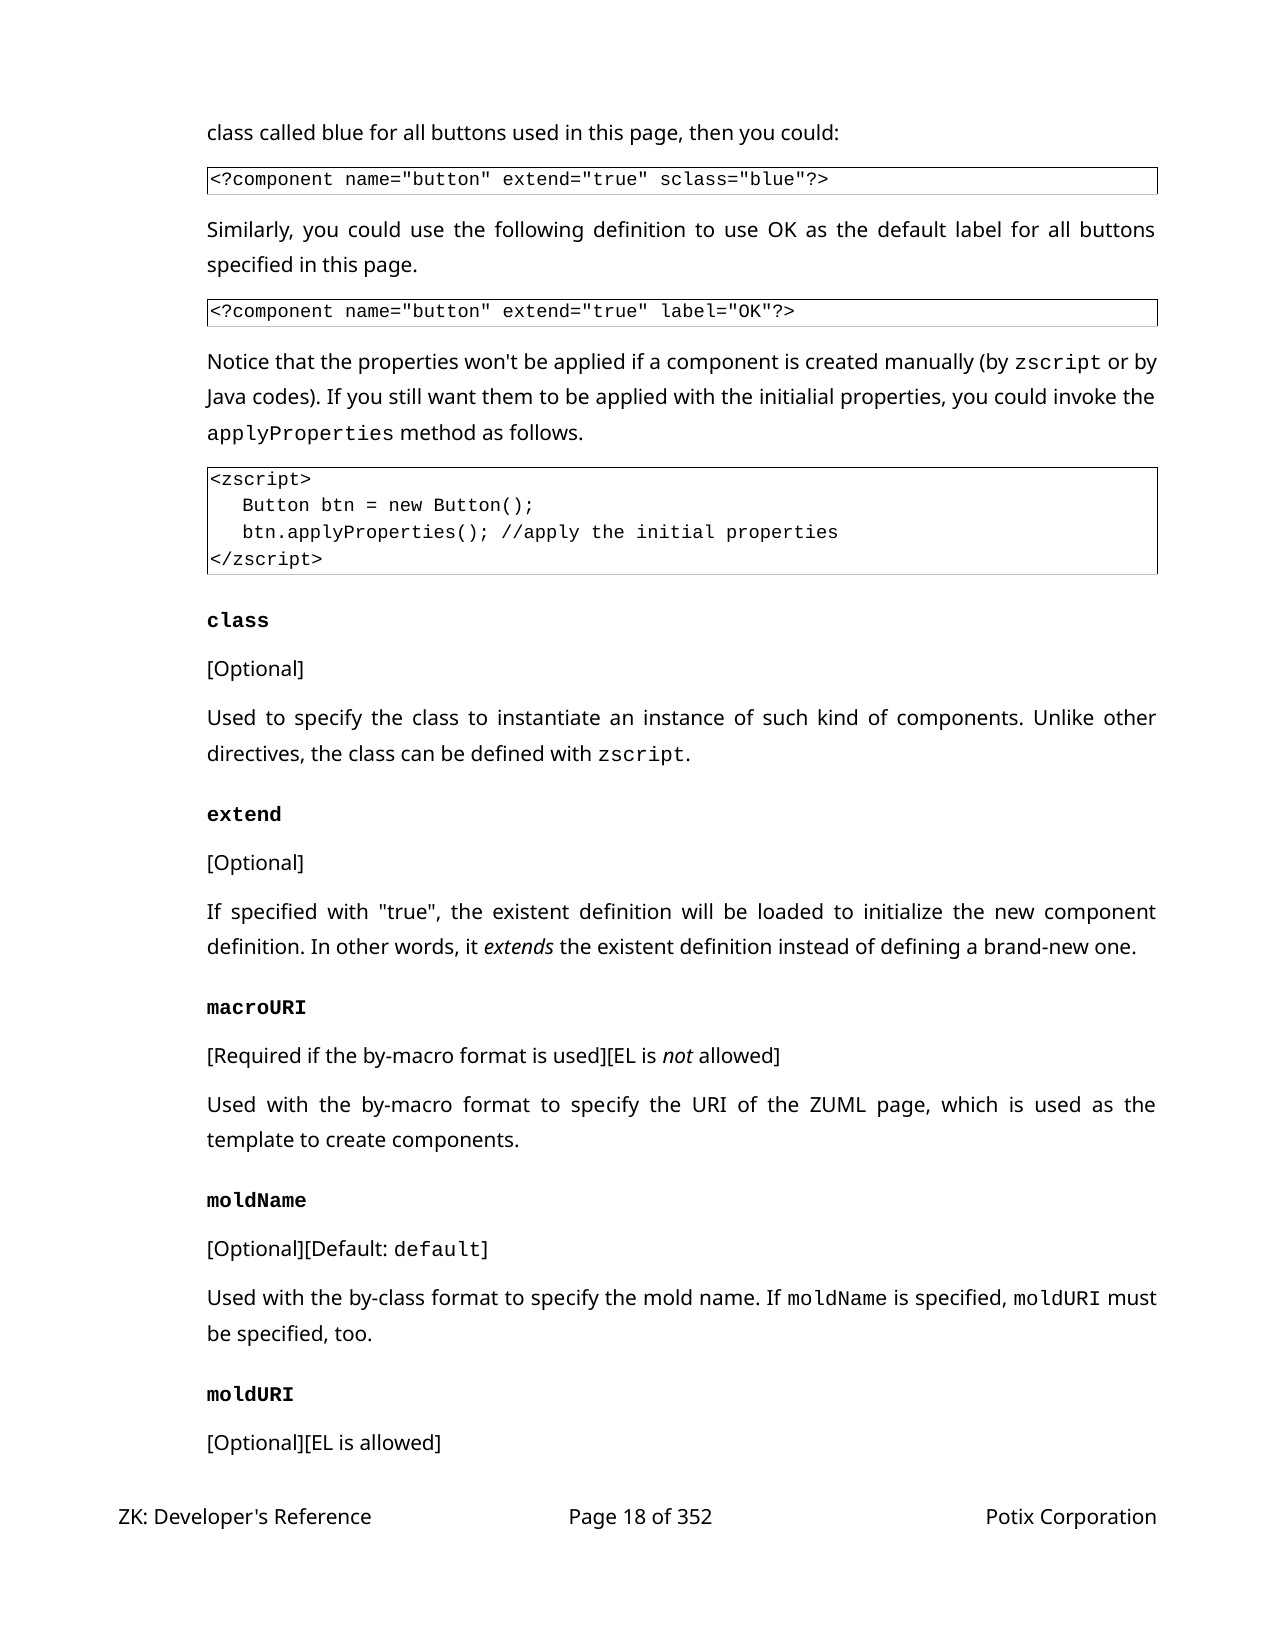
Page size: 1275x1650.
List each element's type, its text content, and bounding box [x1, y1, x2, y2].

subtitle extend [207, 804, 1157, 827]
subtitle moldName [207, 1190, 1157, 1214]
subtitle macroURI [207, 997, 1157, 1021]
subtitle moldURI [207, 1384, 1157, 1407]
text [Optional] [207, 654, 1157, 683]
text Similarly, you could use the following definition to use OK as the default label for all buttons specified in this page. [207, 215, 1157, 278]
text Used to specify the class to instantiate an instance of such kind of components. Unlike other directives, the class can be defined with zscript. [207, 703, 1157, 767]
text <?component name="button" extend="true" label="OK"?> [208, 300, 1157, 326]
text [Optional][EL is allowed] [207, 1428, 1157, 1456]
text [Required if the by-macro format is used][EL is not allowed] [207, 1041, 1157, 1069]
text Notice that the properties won't be applied if a component is created manually (by zscript or by Java codes). If you still want them to be applied with the initialial properties, you could invoke the applyProperties method as follows. [207, 347, 1157, 446]
text <?component name="button" extend="true" sclass="blue"?> [208, 168, 1157, 194]
text Used with the by-macro format to specify the URI of the ZUML page, which is used as the template to create components. [207, 1090, 1157, 1153]
text Used with the by-class format to specify the mold name. If moldName is specified, moldURI must be specified, too. [207, 1283, 1157, 1347]
subtitle class [207, 610, 1157, 634]
text class called blue for all buttons used in this page, then you could: [207, 118, 1157, 146]
text <zscript> Button btn = new Button(); btn.applyProperties(); //apply the initial properties </zscript> [208, 468, 1157, 574]
text If specified with "true", the existent definition will be loaded to initialize the new component definition. In other words, it extends the existent definition instead of defining a brand-new one. [207, 897, 1157, 960]
text [Optional] [207, 848, 1157, 876]
text [Optional][Default: default] [207, 1234, 1157, 1263]
